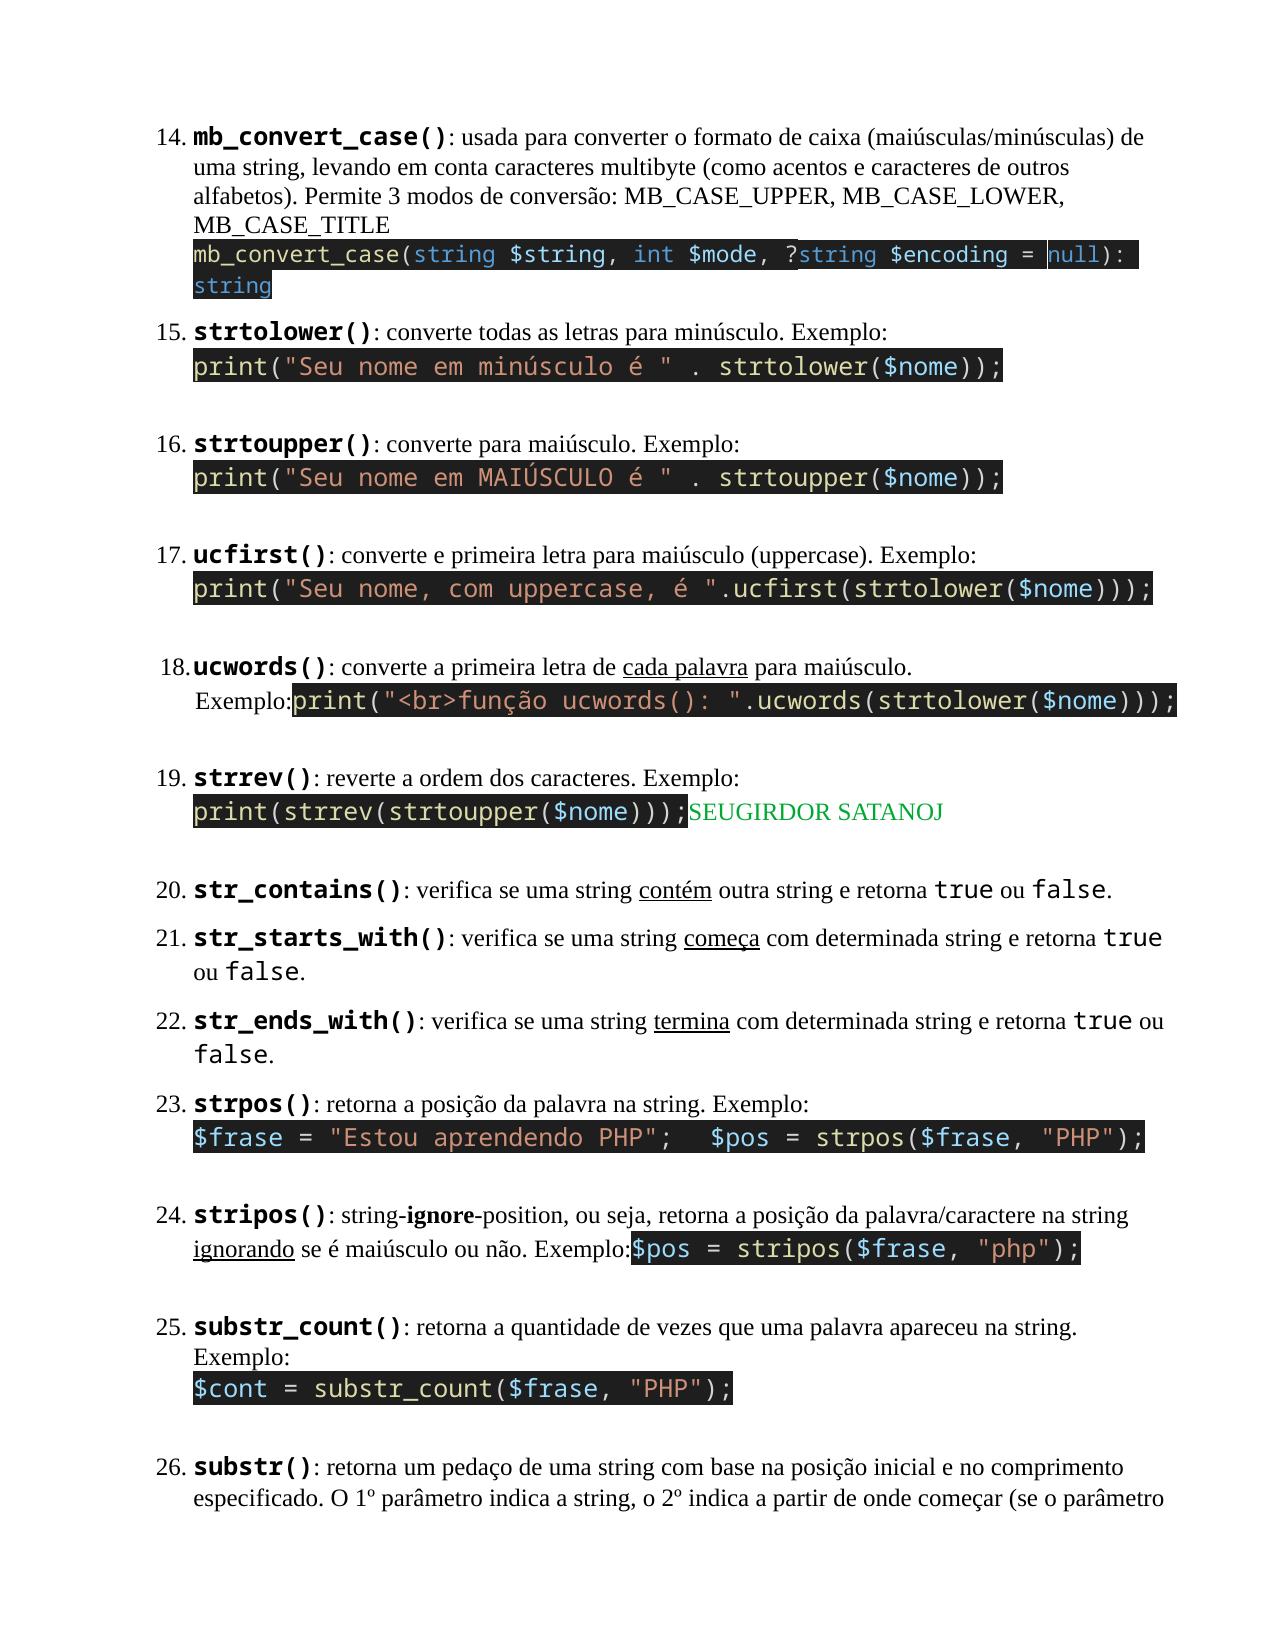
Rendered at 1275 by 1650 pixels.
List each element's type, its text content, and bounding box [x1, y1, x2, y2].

list str_ends_with(): verifica se uma string termina com determinada string e retorna true ou false. [156, 1003, 1175, 1071]
list str_starts_with(): verifica se uma string começa com determinada string e retorna true ou false. [156, 920, 1175, 988]
list substr_count(): retorna a quantidade de vezes que uma palavra apareceu na string. Exemplo: $cont = substr_count($frase, "PHP"); [156, 1308, 1175, 1434]
list strtoupper(): converte para maiúsculo. Exemplo: print("Seu nome em MAIÚSCULO é " . strtoupper($nome)); [156, 426, 1175, 522]
list strtolower(): converte todas as letras para minúsculo. Exemplo: print("Seu nome em minúsculo é " . strtolower($nome)); [156, 314, 1175, 411]
list strrev(): reverte a ordem dos caracteres. Exemplo: print(strrev(strtoupper($nome)));SEUGIRDOR SATANOJ [156, 760, 1175, 857]
list str_contains(): verifica se uma string contém outra string e retorna true ou false. [156, 871, 1175, 905]
list strpos(): retorna a posição da palavra na string. Exemplo: $frase = "Estou aprendendo PHP"; $pos = strpos($frase, "PHP"); [156, 1085, 1175, 1182]
list mb_convert_case(): usada para converter o formato de caixa (maiúsculas/minúsculas) de uma string, levando em conta caracteres multibyte (como acentos e caracteres de outros alfabetos). Permite 3 modos de conversão: MB_CASE_UPPER, MB_CASE_LOWER, MB_CASE_TITLE mb_convert_case(string $string, int $mode, ?string $encoding = null): string [156, 118, 1175, 299]
list stripos(): string-ignore-position, ou seja, retorna a posição da palavra/caractere na string ignorando se é maiúsculo ou não. Exemplo:$pos = stripos($frase, "php"); [156, 1197, 1175, 1294]
list ucwords(): converte a primeira letra de cada palavra para maiúsculo. Exemplo:print("<br>função ucwords(): ".ucwords(strtolower($nome))); [159, 648, 1199, 745]
list substr(): retorna um pedaço de uma string com base na posição inicial e no comprimento especificado. O 1º parâmetro indica a string, o 2º indica a partir de onde começar (se o parâmetro [156, 1448, 1175, 1511]
list ucfirst(): converte e primeira letra para maiúsculo (uppercase). Exemplo: print("Seu nome, com uppercase, é ".ucfirst(strtolower($nome))); [156, 537, 1175, 634]
